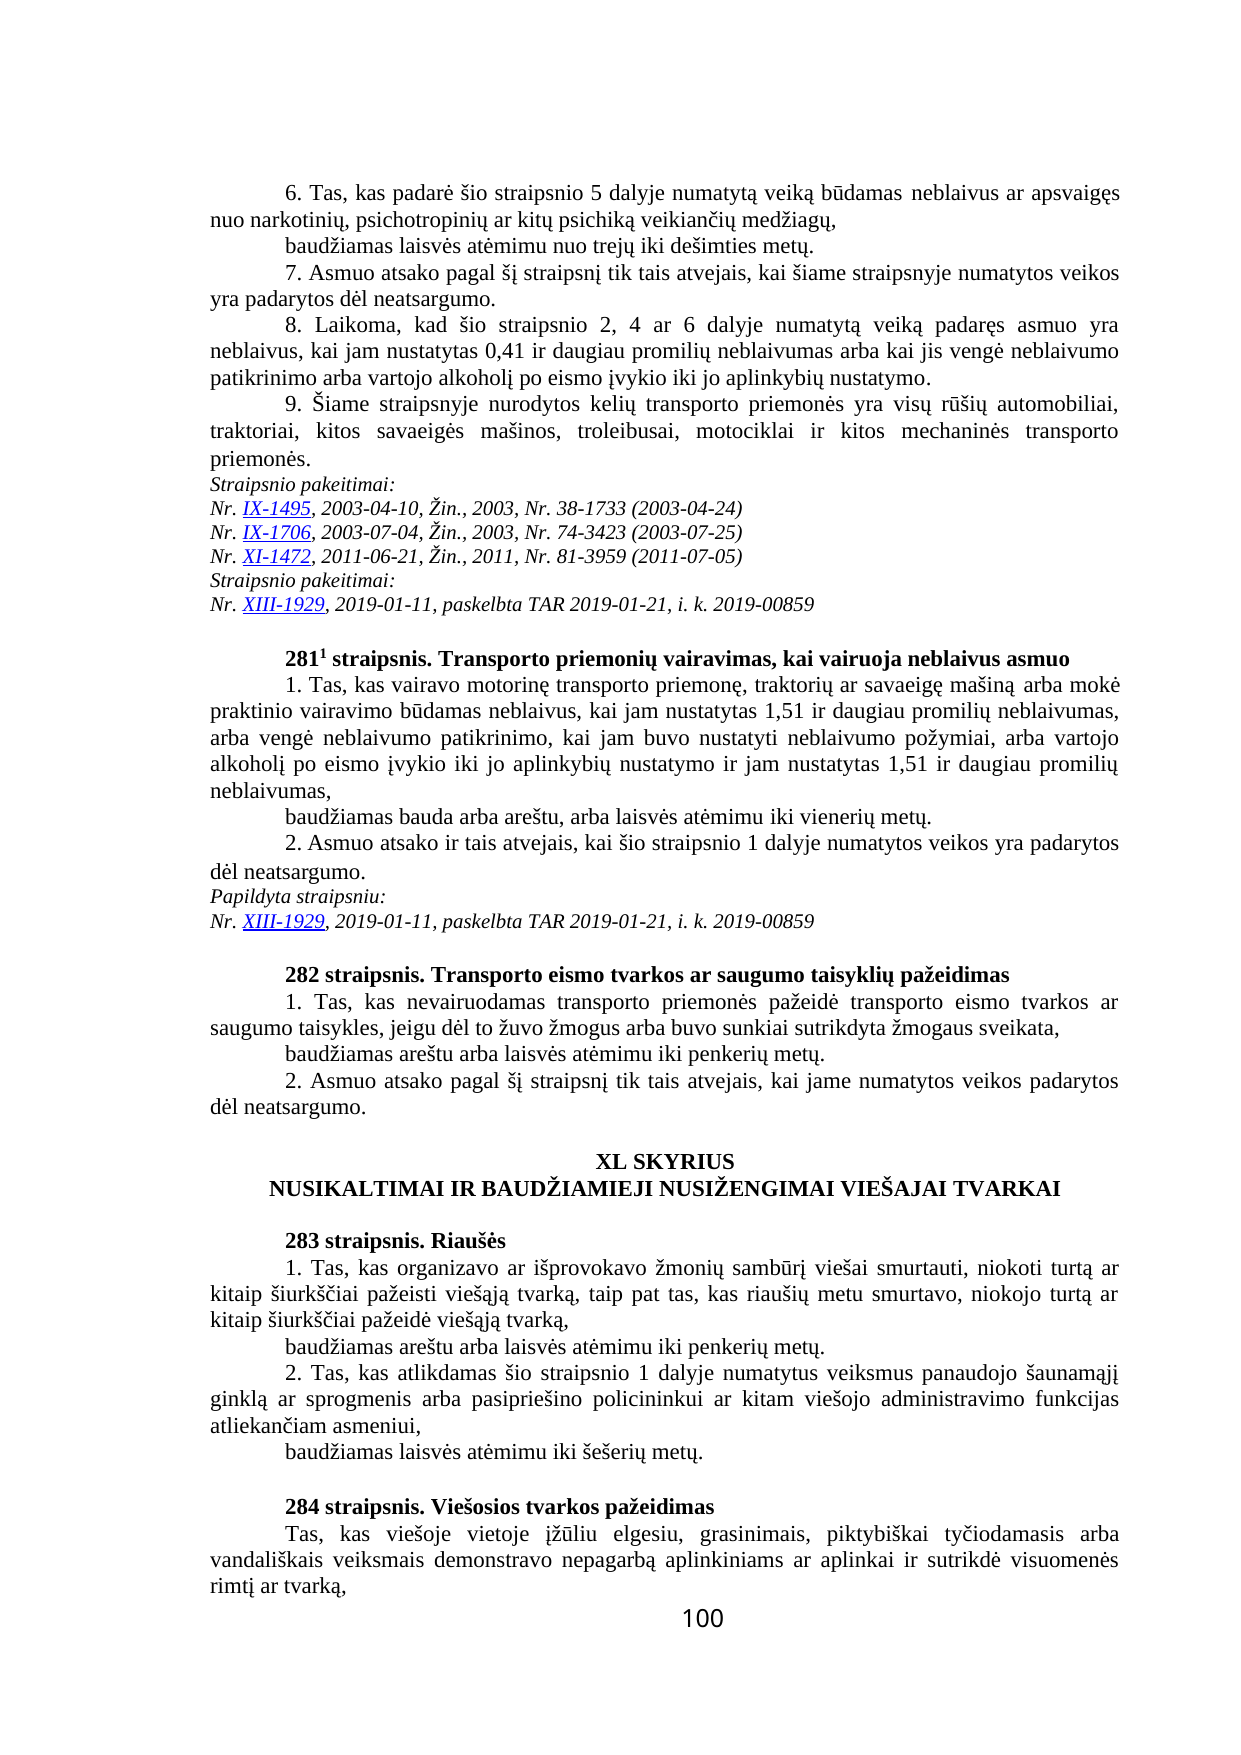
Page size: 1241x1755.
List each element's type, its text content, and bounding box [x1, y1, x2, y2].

text baudžiamas laisvės atėmimu nuo trejų iki dešimties metų. [210, 232, 1120, 258]
text baudžiamas bauda arba areštu, arba laisvės atėmimu iki vienerių metų. [210, 803, 1120, 829]
text Nr. IX-1706, 2003-07-04, Žin., 2003, Nr. 74-3423 (2003-07-25) [210, 520, 1120, 544]
text Tas, kas viešoje vietoje įžūliu elgesiu, grasinimais, piktybiškai tyčiodamasis arba vandališkais veiksmais demonstravo nepagarbą aplinkiniams ar aplinkai ir sutrikdė visuomenės rimtį ar tvarką, [210, 1519, 1120, 1599]
text 8. Laikoma, kad šio straipsnio 2, 4 ar 6 dalyje numatytą veiką padaręs asmuo yra neblaivus, kai jam nustatytas 0,41 ir daugiau promilių neblaivumas arba kai jis vengė neblaivumo patikrinimo arba vartojo alkoholį po eismo įvykio iki jo aplinkybių nustatymo. [210, 311, 1120, 390]
text Nr. XI-1472, 2011-06-21, Žin., 2011, Nr. 81-3959 (2011-07-05) [210, 544, 1120, 568]
text 284 straipsnis. Viešosios tvarkos pažeidimas [210, 1493, 1120, 1519]
text baudžiamas areštu arba laisvės atėmimu iki penkerių metų. [210, 1040, 1120, 1067]
text Straipsnio pakeitimai: [210, 568, 1120, 592]
text Nr. XIII-1929, 2019-01-11, paskelbta TAR 2019-01-21, i. k. 2019-00859 [210, 908, 1120, 933]
text 7. Asmuo atsako pagal šį straipsnį tik tais atvejais, kai šiame straipsnyje numatytos veikos yra padarytos dėl neatsargumo. [210, 258, 1120, 311]
text 6. Tas, kas padarė šio straipsnio 5 dalyje numatytą veiką būdamas neblaivus ar apsvaigęs nuo narkotinių, psichotropinių ar kitų psichiką veikiančių medžiagų, [210, 179, 1120, 232]
text Nr. IX-1495, 2003-04-10, Žin., 2003, Nr. 38-1733 (2003-04-24) [210, 496, 1120, 520]
text XL SKYRIUS [210, 1148, 1120, 1174]
text 1. Tas, kas nevairuodamas transporto priemonės pažeidė transporto eismo tvarkos ar saugumo taisykles, jeigu dėl to žuvo žmogus arba buvo sunkiai sutrikdyta žmogaus sveikata, [210, 988, 1120, 1040]
text 2. Asmuo atsako ir tais atvejais, kai šio straipsnio 1 dalyje numatytos veikos yra padarytos dėl neatsargumo. [210, 829, 1120, 884]
text Papildyta straipsniu: [210, 884, 1120, 908]
text NUSIKALTIMAI IR BAUDŽIAMIEJI NUSIŽENGIMAI VIEŠAJAI TVARKAI [210, 1174, 1120, 1201]
text 9. Šiame straipsnyje nurodytos kelių transporto priemonės yra visų rūšių automobiliai, traktoriai, kitos savaeigės mašinos, troleibusai, motociklai ir kitos mechaninės transporto priemonės. [210, 390, 1120, 472]
text baudžiamas laisvės atėmimu iki šešerių metų. [210, 1438, 1120, 1464]
text 2811 straipsnis. Transporto priemonių vairavimas, kai vairuoja neblaivus asmuo [210, 645, 1120, 671]
text 2. Asmuo atsako pagal šį straipsnį tik tais atvejais, kai jame numatytos veikos padarytos dėl neatsargumo. [210, 1067, 1120, 1119]
text baudžiamas areštu arba laisvės atėmimu iki penkerių metų. [210, 1333, 1120, 1359]
text Nr. XIII-1929, 2019-01-11, paskelbta TAR 2019-01-21, i. k. 2019-00859 [210, 592, 1120, 616]
text 283 straipsnis. Riaušės [210, 1227, 1120, 1254]
text 1. Tas, kas vairavo motorinę transporto priemonę, traktorių ar savaeigę mašiną arba mokė praktinio vairavimo būdamas neblaivus, kai jam nustatytas 1,51 ir daugiau promilių neblaivumas, arba vengė neblaivumo patikrinimo, kai jam buvo nustatyti neblaivumo požymiai, arba vartojo alkoholį po eismo įvykio iki jo aplinkybių nustatymo ir jam nustatytas 1,51 ir daugiau promilių neblaivumas, [210, 671, 1120, 803]
text Straipsnio pakeitimai: [210, 472, 1120, 496]
text 282 straipsnis. Transporto eismo tvarkos ar saugumo taisyklių pažeidimas [210, 961, 1120, 988]
text 1. Tas, kas organizavo ar išprovokavo žmonių sambūrį viešai smurtauti, niokoti turtą ar kitaip šiurkščiai pažeisti viešąją tvarką, taip pat tas, kas riaušių metu smurtavo, niokojo turtą ar kitaip šiurkščiai pažeidė viešąją tvarką, [210, 1254, 1120, 1333]
text 2. Tas, kas atlikdamas šio straipsnio 1 dalyje numatytus veiksmus panaudojo šaunamąjį ginklą ar sprogmenis arba pasipriešino policininkui ar kitam viešojo administravimo funkcijas atliekančiam asmeniui, [210, 1359, 1120, 1438]
